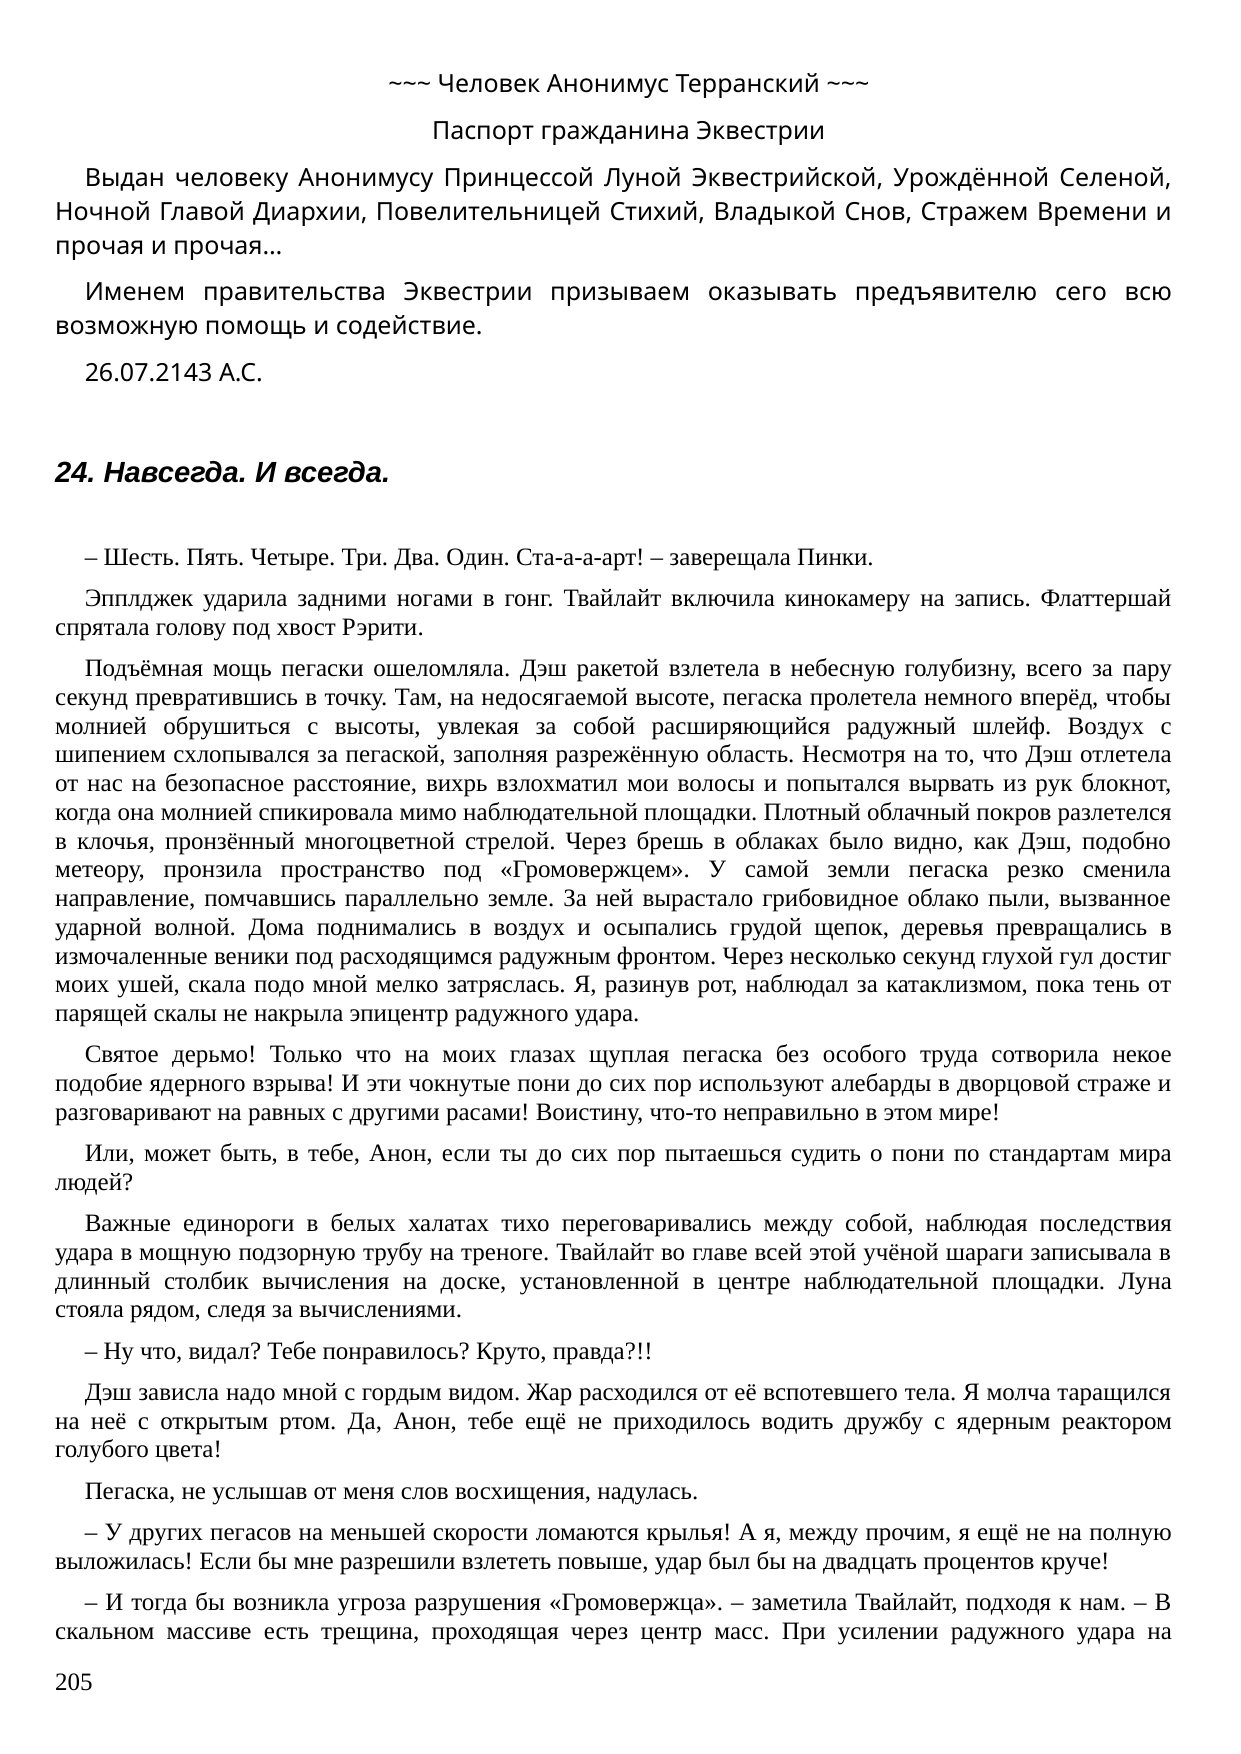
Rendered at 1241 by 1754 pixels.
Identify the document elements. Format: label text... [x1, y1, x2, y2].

text – У других пегасов на меньшей скорости ломаются крылья! А я, между прочим, я ещё не на полную выложилась! Если бы мне разрешили взлететь повыше, удар был бы на двадцать процентов круче! [55, 1517, 1173, 1574]
text Дэш зависла надо мной с гордым видом. Жар расходился от её вспотевшего тела. Я молча таращился на неё с открытым ртом. Да, Анон, тебе ещё не приходилось водить дружбу с ядерным реактором голубого цвета! [55, 1377, 1173, 1463]
text ~~~ Человек Анонимус Терранский ~~~ [55, 66, 1173, 100]
subtitle 24. Навсегда. И всегда. [55, 455, 1173, 488]
text Именем правительства Эквестрии призываем оказывать предъявителю сего всю возможную помощь и содействие. [55, 274, 1173, 342]
text Святое дерьмо! Только что на моих глазах щуплая пегаска без особого труда сотворила некое подобие ядерного взрыва! И эти чокнутые пони до сих пор используют алебарды в дворцовой страже и разговаривают на равных с другими расами! Воистину, что-то неправильно в этом мире! [55, 1039, 1173, 1126]
text Выдан человеку Анонимусу Принцессой Луной Эквестрийской, Урождённой Селеной, Ночной Главой Диархии, Повелительницей Стихий, Владыкой Снов, Стражем Времени и прочая и прочая… [55, 159, 1173, 261]
text – Ну что, видал? Тебе понравилось? Круто, правда?!! [55, 1336, 1173, 1364]
text Или, может быть, в тебе, Анон, если ты до сих пор пытаешься судить о пони по стандартам мира людей? [55, 1138, 1173, 1196]
text – И тогда бы возникла угроза разрушения «Громовержца». – заметила Твайлайт, подходя к нам. – В скальном массиве есть трещина, проходящая через центр масс. При усилении радужного удара на [55, 1587, 1173, 1644]
text 26.07.2143 А.С. [55, 354, 1173, 388]
text Пегаска, не услышав от меня слов восхищения, надулась. [55, 1476, 1173, 1504]
text Эпплджек ударила задними ногами в гонг. Твайлайт включила кинокамеру на запись. Флаттершай спрятала голову под хвост Рэрити. [55, 583, 1173, 641]
text Важные единороги в белых халатах тихо переговаривались между собой, наблюдая последствия удара в мощную подзорную трубу на треноге. Твайлайт во главе всей этой учёной шараги записывала в длинный столбик вычисления на доске, установленной в центре наблюдательной площадки. Луна стояла рядом, следя за вычислениями. [55, 1208, 1173, 1323]
text Подъёмная мощь пегаски ошеломляла. Дэш ракетой взлетела в небесную голубизну, всего за пару секунд превратившись в точку. Там, на недосягаемой высоте, пегаска пролетела немного вперёд, чтобы молнией обрушиться с высоты, увлекая за собой расширяющийся радужный шлейф. Воздух с шипением схлопывался за пегаской, заполняя разрежённую область. Несмотря на то, что Дэш отлетела от нас на безопасное расстояние, вихрь взлохматил мои волосы и попытался вырвать из рук блокнот, когда она молнией спикировала мимо наблюдательной площадки. Плотный облачный покров разлетелся в клочья, пронзённый многоцветной стрелой. Через брешь в облаках было видно, как Дэш, подобно метеору, пронзила пространство под «Громовержцем». У самой земли пегаска резко сменила направление, помчавшись параллельно земле. За ней вырастало грибовидное облако пыли, вызванное ударной волной. Дома поднимались в воздух и осыпались грудой щепок, деревья превращались в измочаленные веники под расходящимся радужным фронтом. Через несколько секунд глухой гул достиг моих ушей, скала подо мной мелко затряслась. Я, разинув рот, наблюдал за катаклизмом, пока тень от парящей скалы не накрыла эпицентр радужного удара. [55, 653, 1173, 1027]
text – Шесть. Пять. Четыре. Три. Два. Один. Ста-а-а-арт! – заверещала Пинки. [55, 542, 1173, 571]
text Паспорт гражданина Эквестрии [55, 113, 1173, 147]
